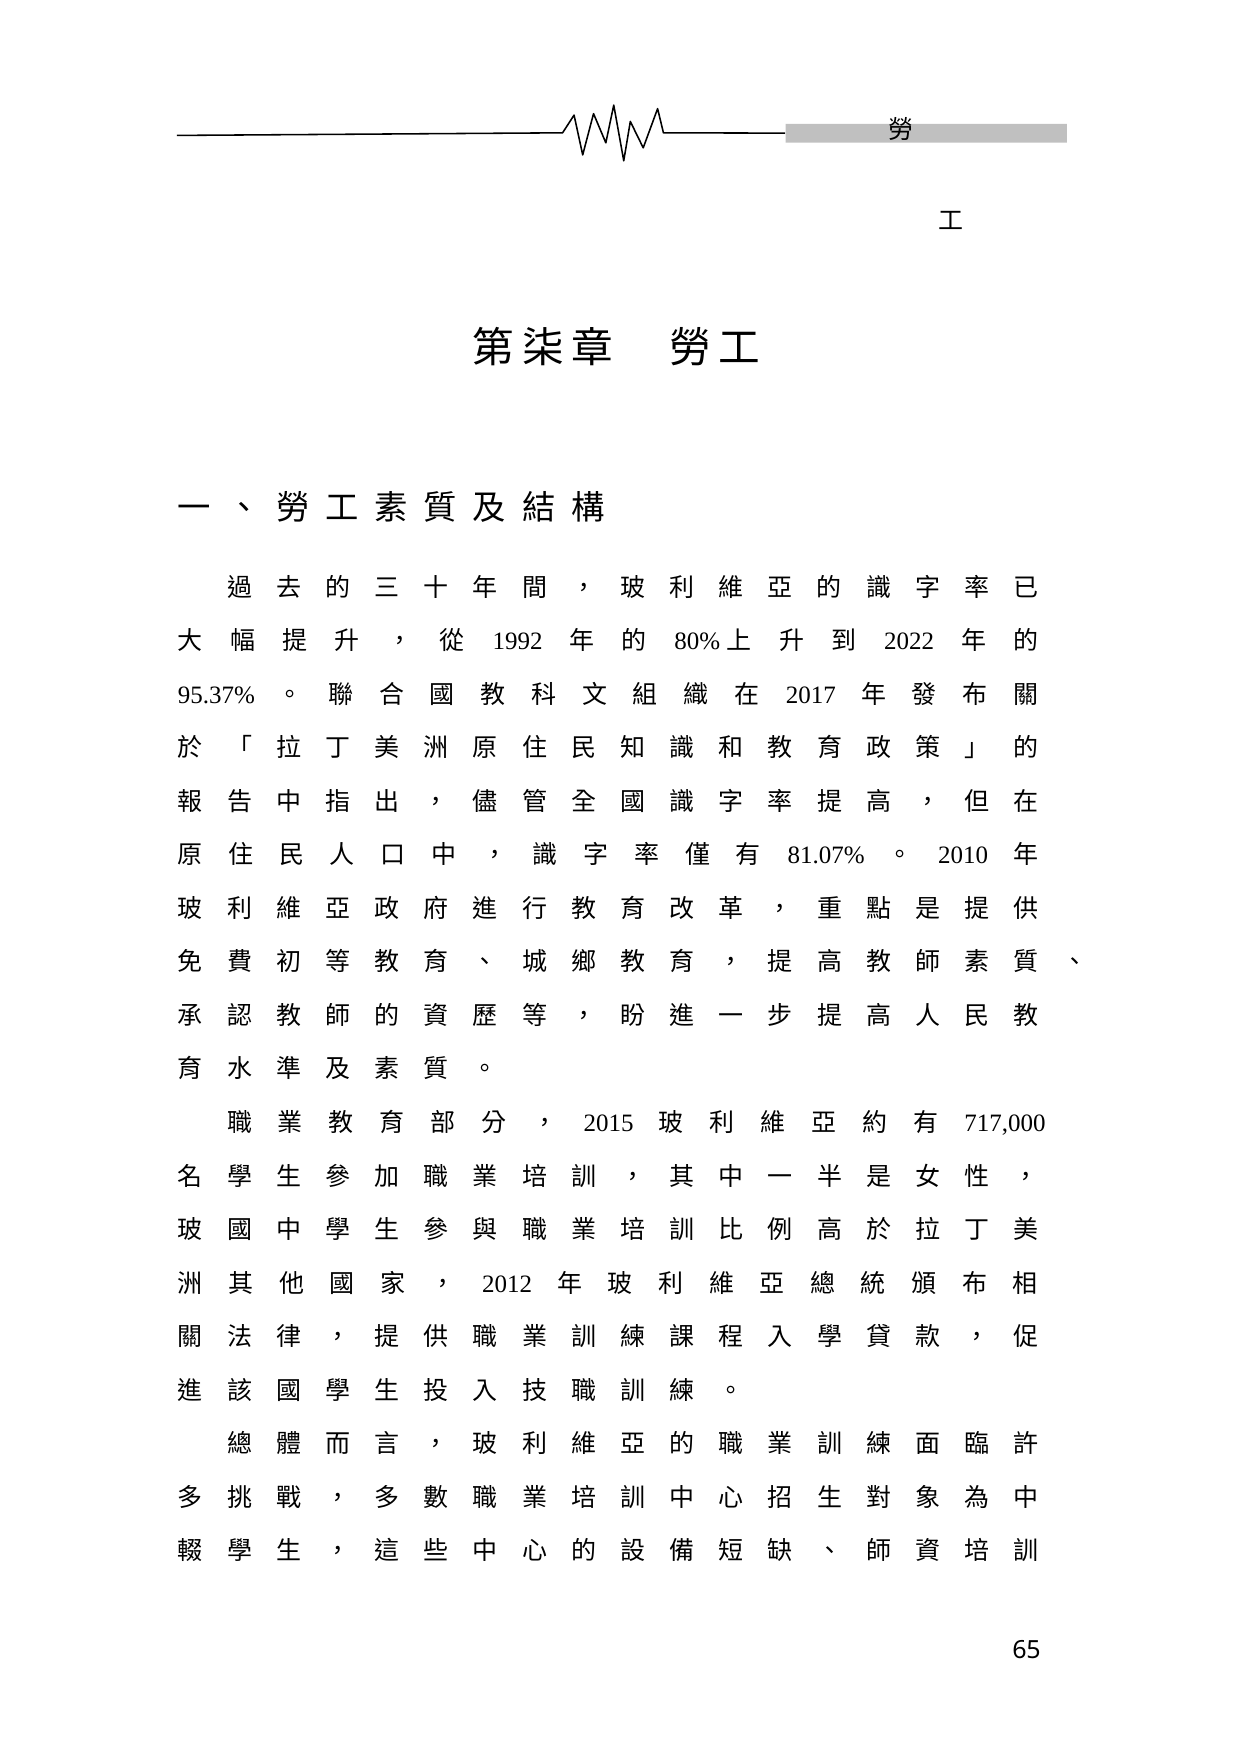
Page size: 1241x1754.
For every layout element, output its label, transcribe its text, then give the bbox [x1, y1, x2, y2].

text 職業教育部分，2015玻利維亞約有717,000名學生參加職業培訓，其中一半是女性，玻國中學生參與職業培訓比例高於拉丁美洲其他國家，2012年玻利維亞總統頒布相關法律，提供職業訓練課程入學貸款，促進該國學生投入技職訓練。 [178, 1094, 1063, 1415]
text 一、勞工素質及結構 [178, 478, 1063, 532]
text 總體而言，玻利維亞的職業訓練面臨許多挑戰，多數職業培訓中心招生對象為中輟學生，這些中心的設備短缺、師資培訓 [178, 1415, 1063, 1576]
text 過去的三十年間，玻利維亞的識字率已大幅提升，從1992年的80%上升到2022年的95.37%。聯合國教科文組織在2017年發布關於「拉丁美洲原住民知識和教育政策」的報告中指出，儘管全國識字率提高，但在原住民人口中，識字率僅有81.07%。2010年玻利維亞政府進行教育改革，重點是提供免費初等教育、城鄉教育，提高教師素質、承認教師的資歷等，盼進一步提高人民教育水準及素質。 [178, 558, 1063, 1094]
text 第柒章 勞工 [178, 291, 1063, 398]
